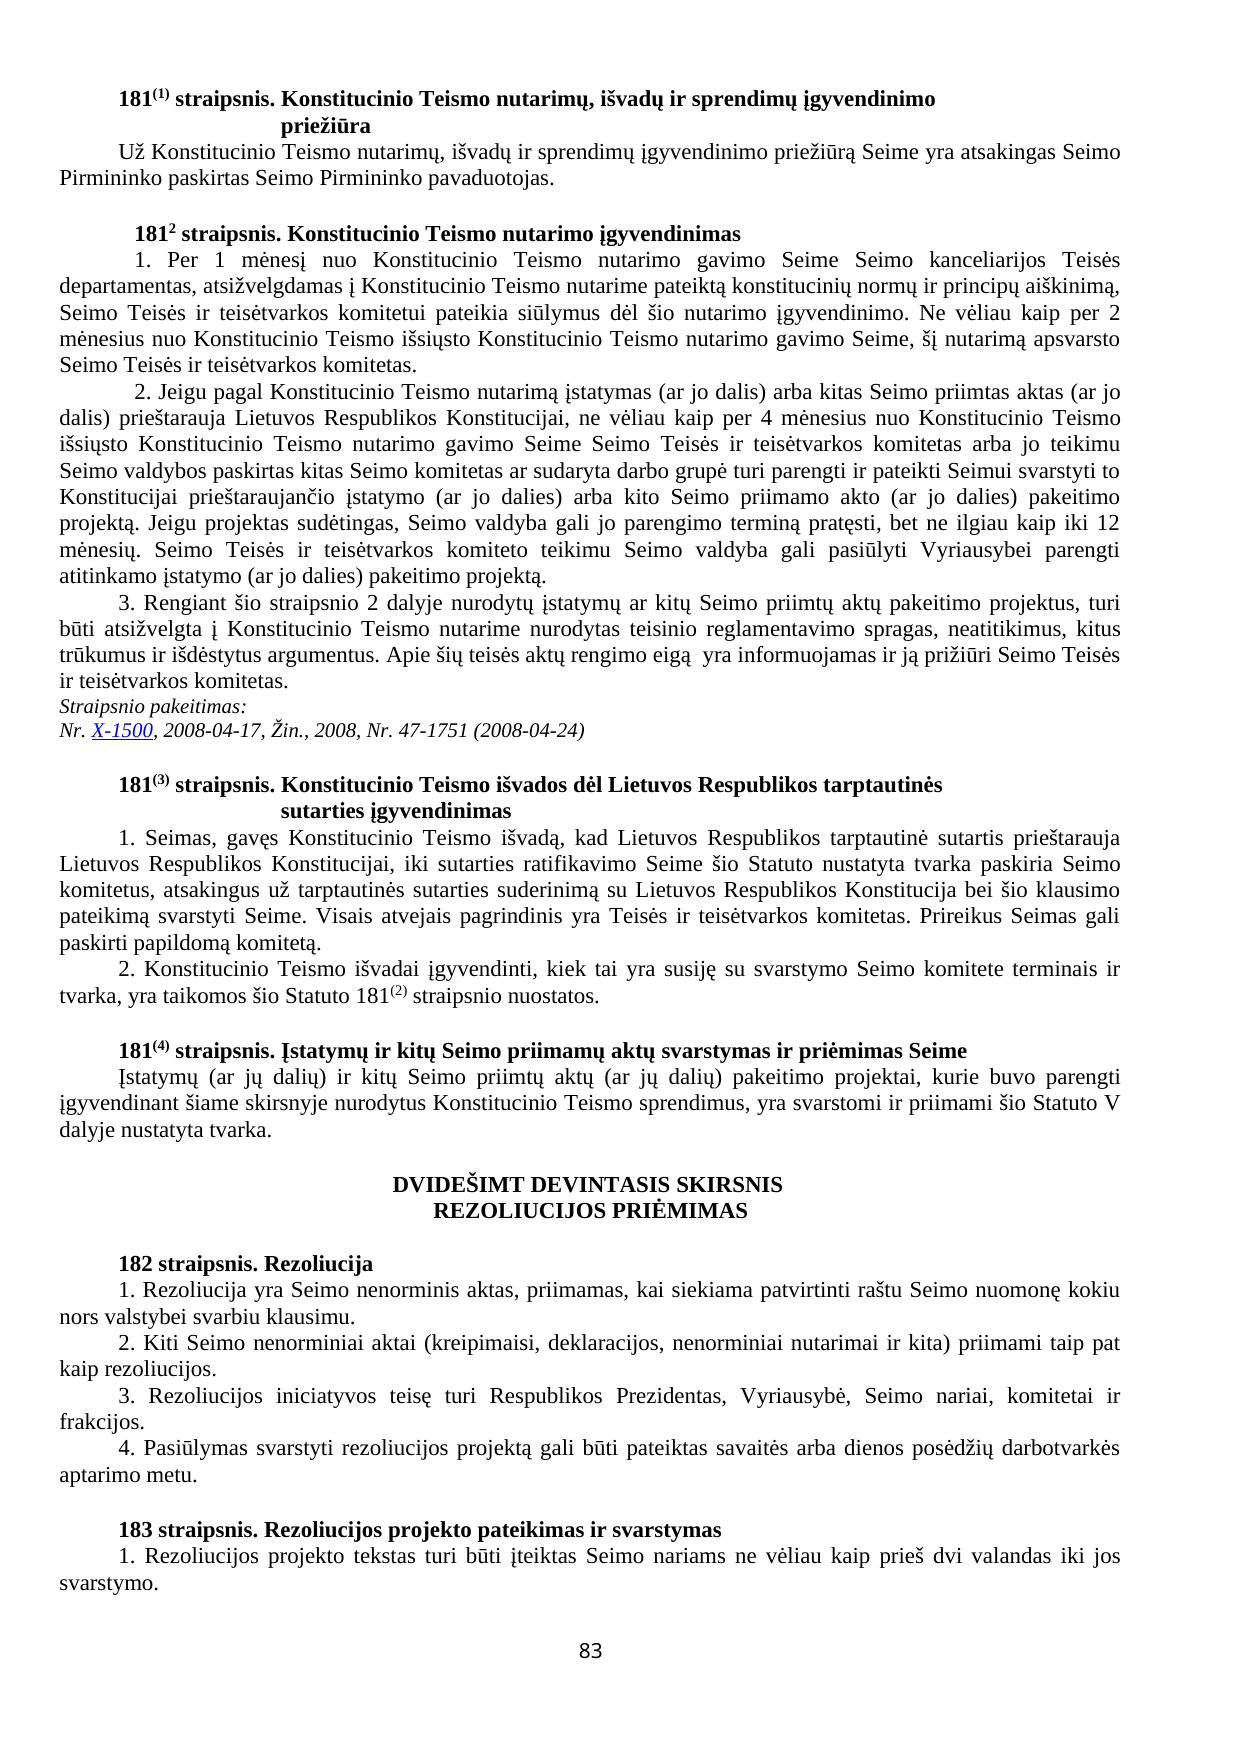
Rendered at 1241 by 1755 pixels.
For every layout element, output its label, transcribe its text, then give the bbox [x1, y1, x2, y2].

text 182 straipsnis. Rezoliucija [59, 1250, 1122, 1276]
text 4. Pasiūlymas svarstyti rezoliucijos projektą gali būti pateiktas savaitės arba dienos posėdžių darbotvarkės aptarimo metu. [59, 1434, 1122, 1487]
text Nr. X-1500, 2008-04-17, Žin., 2008, Nr. 47-1751 (2008-04-24) [59, 718, 1122, 742]
text 181(1) straipsnis. Konstitucinio Teismo nutarimų, išvadų ir sprendimų įgyvendinimo [59, 85, 1122, 112]
text priežiūra [59, 112, 1122, 138]
text 181(4) straipsnis. Įstatymų ir kitų Seimo priimamų aktų svarstymas ir priėmimas Seime [59, 1037, 1122, 1063]
text DVIDEŠIMT DEVINTASIS SKIRSNIS [59, 1171, 1122, 1197]
text 2. Jeigu pagal Konstitucinio Teismo nutarimą įstatymas (ar jo dalis) arba kitas Seimo priimtas aktas (ar jo dalis) prieštarauja Lietuvos Respublikos Konstitucijai, ne vėliau kaip per 4 mėnesius nuo Konstitucinio Teismo išsiųsto Konstitucinio Teismo nutarimo gavimo Seime Seimo Teisės ir teisėtvarkos komitetas arba jo teikimu Seimo valdybos paskirtas kitas Seimo komitetas ar sudaryta darbo grupė turi parengti ir pateikti Seimui svarstyti to Konstitucijai prieštaraujančio įstatymo (ar jo dalies) arba kito Seimo priimamo akto (ar jo dalies) pakeitimo projektą. Jeigu projektas sudėtingas, Seimo valdyba gali jo parengimo terminą pratęsti, bet ne ilgiau kaip iki 12 mėnesių. Seimo Teisės ir teisėtvarkos komiteto teikimu Seimo valdyba gali pasiūlyti Vyriausybei parengti atitinkamo įstatymo (ar jo dalies) pakeitimo projektą. [59, 378, 1122, 588]
text Straipsnio pakeitimas: [59, 694, 1122, 718]
text 2. Konstitucinio Teismo išvadai įgyvendinti, kiek tai yra susiję su svarstymo Seimo komitete terminais ir tvarka, yra taikomos šio Statuto 181(2) straipsnio nuostatos. [59, 955, 1122, 1008]
text 1812 straipsnis. Konstitucinio Teismo nutarimo įgyvendinimas [59, 219, 1122, 246]
text Įstatymų (ar jų dalių) ir kitų Seimo priimtų aktų (ar jų dalių) pakeitimo projektai, kurie buvo parengti įgyvendinant šiame skirsnyje nurodytus Konstitucinio Teismo sprendimus, yra svarstomi ir priimami šio Statuto V dalyje nustatyta tvarka. [59, 1063, 1122, 1142]
text REZOLIUCIJOS PRIĖMIMAS [59, 1197, 1122, 1224]
text 183 straipsnis. Rezoliucijos projekto pateikimas ir svarstymas [59, 1516, 1122, 1542]
text 3. Rezoliucijos iniciatyvos teisę turi Respublikos Prezidentas, Vyriausybė, Seimo nariai, komitetai ir frakcijos. [59, 1382, 1122, 1434]
text 1. Per 1 mėnesį nuo Konstitucinio Teismo nutarimo gavimo Seime Seimo kanceliarijos Teisės departamentas, atsižvelgdamas į Konstitucinio Teismo nutarime pateiktą konstitucinių normų ir principų aiškinimą, Seimo Teisės ir teisėtvarkos komitetui pateikia siūlymus dėl šio nutarimo įgyvendinimo. Ne vėliau kaip per 2 mėnesius nuo Konstitucinio Teismo išsiųsto Konstitucinio Teismo nutarimo gavimo Seime, šį nutarimą apsvarsto Seimo Teisės ir teisėtvarkos komitetas. [59, 246, 1122, 378]
text 3. Rengiant šio straipsnio 2 dalyje nurodytų įstatymų ar kitų Seimo priimtų aktų pakeitimo projektus, turi būti atsižvelgta į Konstitucinio Teismo nutarime nurodytas teisinio reglamentavimo spragas, neatitikimus, kitus trūkumus ir išdėstytus argumentus. Apie šių teisės aktų rengimo eigą yra informuojamas ir ją prižiūri Seimo Teisės ir teisėtvarkos komitetas. [59, 588, 1122, 694]
text 181(3) straipsnis. Konstitucinio Teismo išvados dėl Lietuvos Respublikos tarptautinės [59, 771, 1122, 797]
text Už Konstitucinio Teismo nutarimų, išvadų ir sprendimų įgyvendinimo priežiūrą Seime yra atsakingas Seimo Pirmininko paskirtas Seimo Pirmininko pavaduotojas. [59, 138, 1122, 191]
text 1. Rezoliucijos projekto tekstas turi būti įteiktas Seimo nariams ne vėliau kaip prieš dvi valandas iki jos svarstymo. [59, 1542, 1122, 1595]
text sutarties įgyvendinimas [59, 797, 1122, 823]
text 1. Seimas, gavęs Konstitucinio Teismo išvadą, kad Lietuvos Respublikos tarptautinė sutartis prieštarauja Lietuvos Respublikos Konstitucijai, iki sutarties ratifikavimo Seime šio Statuto nustatyta tvarka paskiria Seimo komitetus, atsakingus už tarptautinės sutarties suderinimą su Lietuvos Respublikos Konstitucija bei šio klausimo pateikimą svarstyti Seime. Visais atvejais pagrindinis yra Teisės ir teisėtvarkos komitetas. Prireikus Seimas gali paskirti papildomą komitetą. [59, 823, 1122, 955]
text 2. Kiti Seimo nenorminiai aktai (kreipimaisi, deklaracijos, nenorminiai nutarimai ir kita) priimami taip pat kaip rezoliucijos. [59, 1329, 1122, 1382]
text 1. Rezoliucija yra Seimo nenorminis aktas, priimamas, kai siekiama patvirtinti raštu Seimo nuomonę kokiu nors valstybei svarbiu klausimu. [59, 1276, 1122, 1329]
